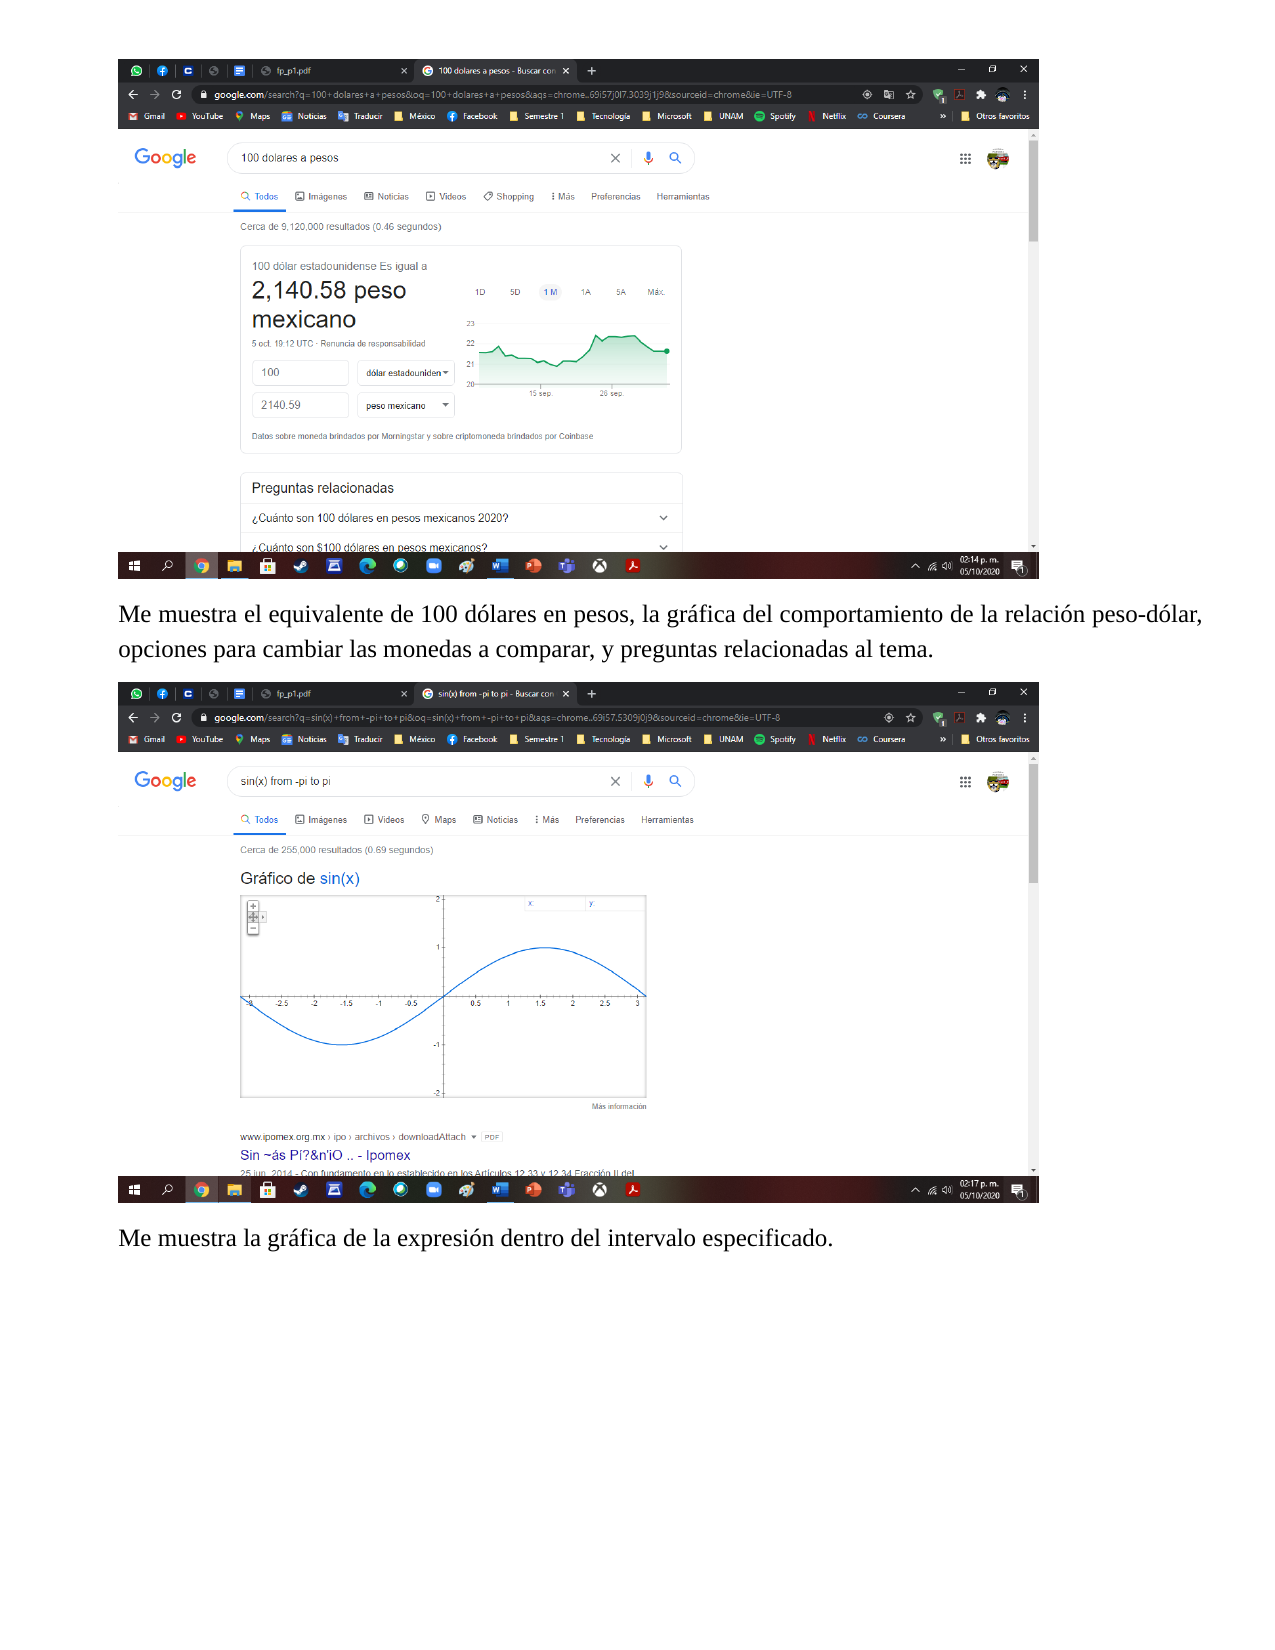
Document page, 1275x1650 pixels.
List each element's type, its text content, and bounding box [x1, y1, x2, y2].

text Me muestra la gráfica de la expresión dentro del intervalo especificado. [118, 1223, 1205, 1252]
text Me muestra el equivalente de 100 dólares en pesos, la gráfica del comportamiento de la relación peso-dólar, opciones para cambiar las monedas a comparar, y preguntas relacionadas al tema. [118, 599, 1205, 663]
picture [118, 682, 1039, 1203]
picture [118, 59, 1039, 579]
